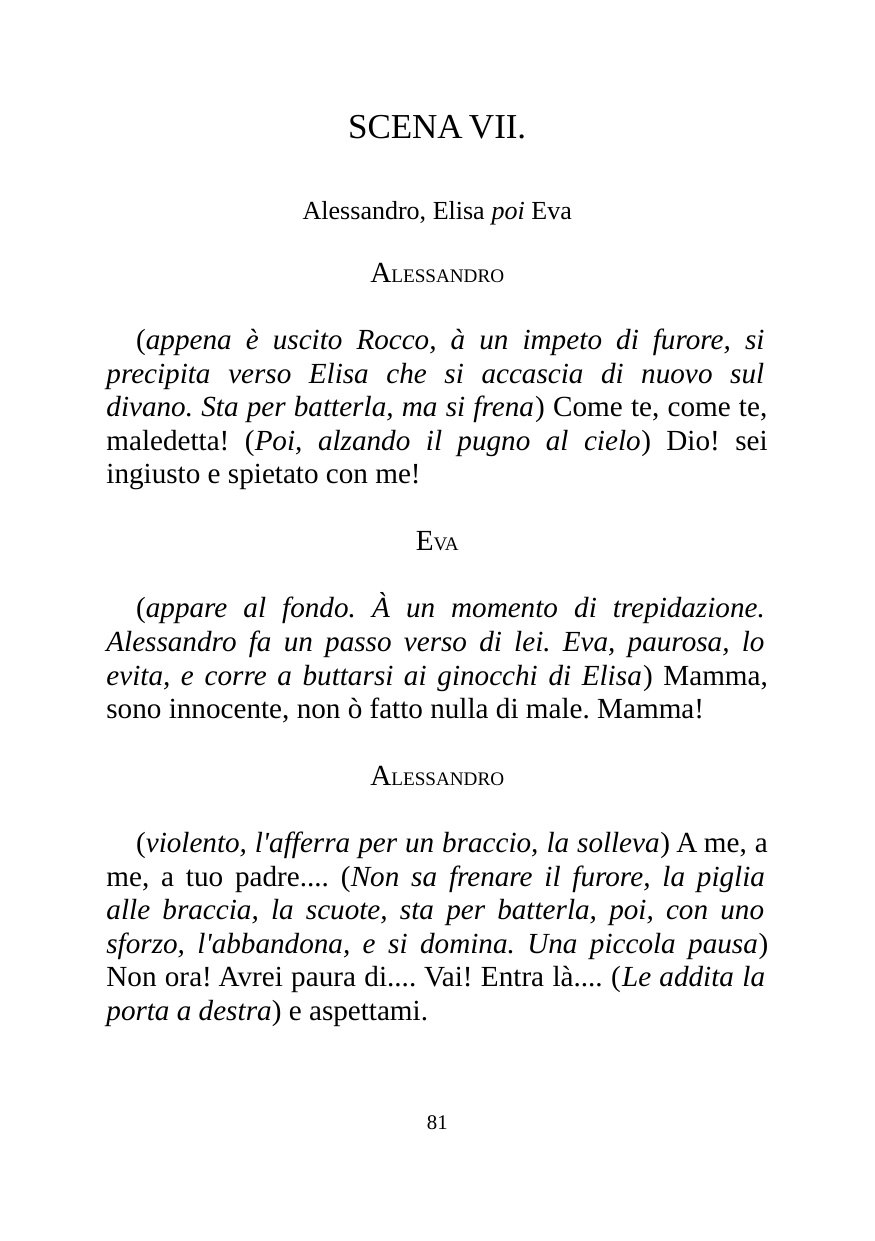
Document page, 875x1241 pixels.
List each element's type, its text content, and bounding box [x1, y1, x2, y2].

text (violento, l'afferra per un braccio, la solleva) A me, a me, a tuo padre.... (Non sa frenare il furore, la piglia alle braccia, la scuote, sta per batterla, poi, con uno sforzo, l'abbandona, e si domina. Una piccola pausa) Non ora! Avrei paura di.... Vai! Entra là.... (Le addita la porta a destra) e aspettami. [106, 825, 768, 1027]
text (appare al fondo. À un momento di trepidazione. Alessandro fa un passo verso di lei. Eva, paurosa, lo evita, e corre a buttarsi ai ginocchi di Elisa) Mamma, sono innocente, non ò fatto nulla di male. Mamma! [106, 591, 768, 725]
text Eva [106, 523, 768, 557]
text Alessandro [106, 255, 768, 289]
text Alessandro, Elisa poi Eva [106, 195, 768, 225]
subtitle SCENA VII. [106, 106, 768, 146]
text (appena è uscito Rocco, à un impeto di furore, si precipita verso Elisa che si accascia di nuovo sul divano. Sta per batterla, ma si frena) Come te, come te, maledetta! (Poi, alzando il pugno al cielo) Dio! sei ingiusto e spietato con me! [106, 322, 768, 490]
text Alessandro [106, 758, 768, 792]
